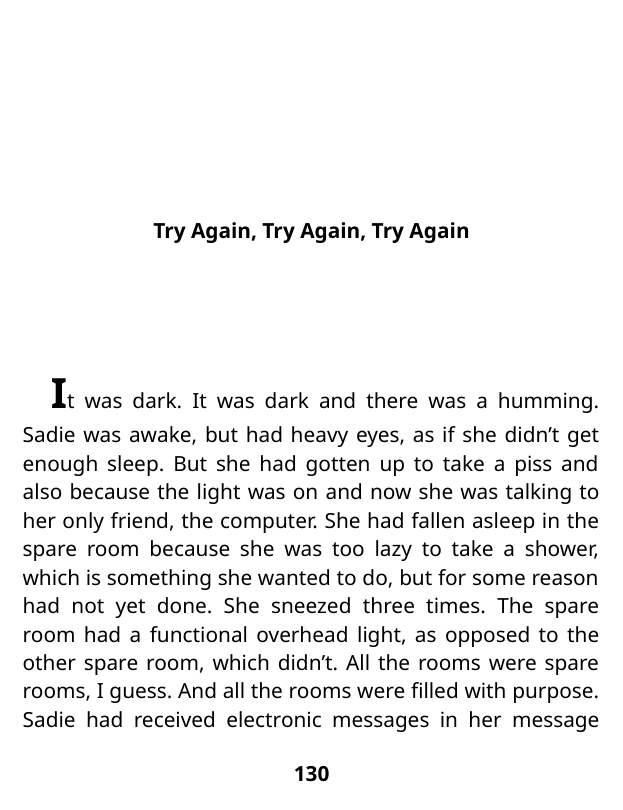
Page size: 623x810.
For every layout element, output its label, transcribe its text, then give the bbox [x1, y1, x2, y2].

text It was dark. It was dark and there was a humming. Sadie was awake, but had heavy eyes, as if she didn’t get enough sleep. But she had gotten up to take a piss and also because the light was on and now she was talking to her only friend, the computer. She had fallen asleep in the spare room because she was too lazy to take a shower, which is something she wanted to do, but for some reason had not yet done. She sneezed three times. The spare room had a functional overhead light, as opposed to the other spare room, which didn’t. All the rooms were spare rooms, I guess. And all the rooms were filled with purpose. Sadie had received electronic messages in her message [22, 364, 600, 733]
text Try Again, Try Again, Try Again [22, 216, 600, 245]
